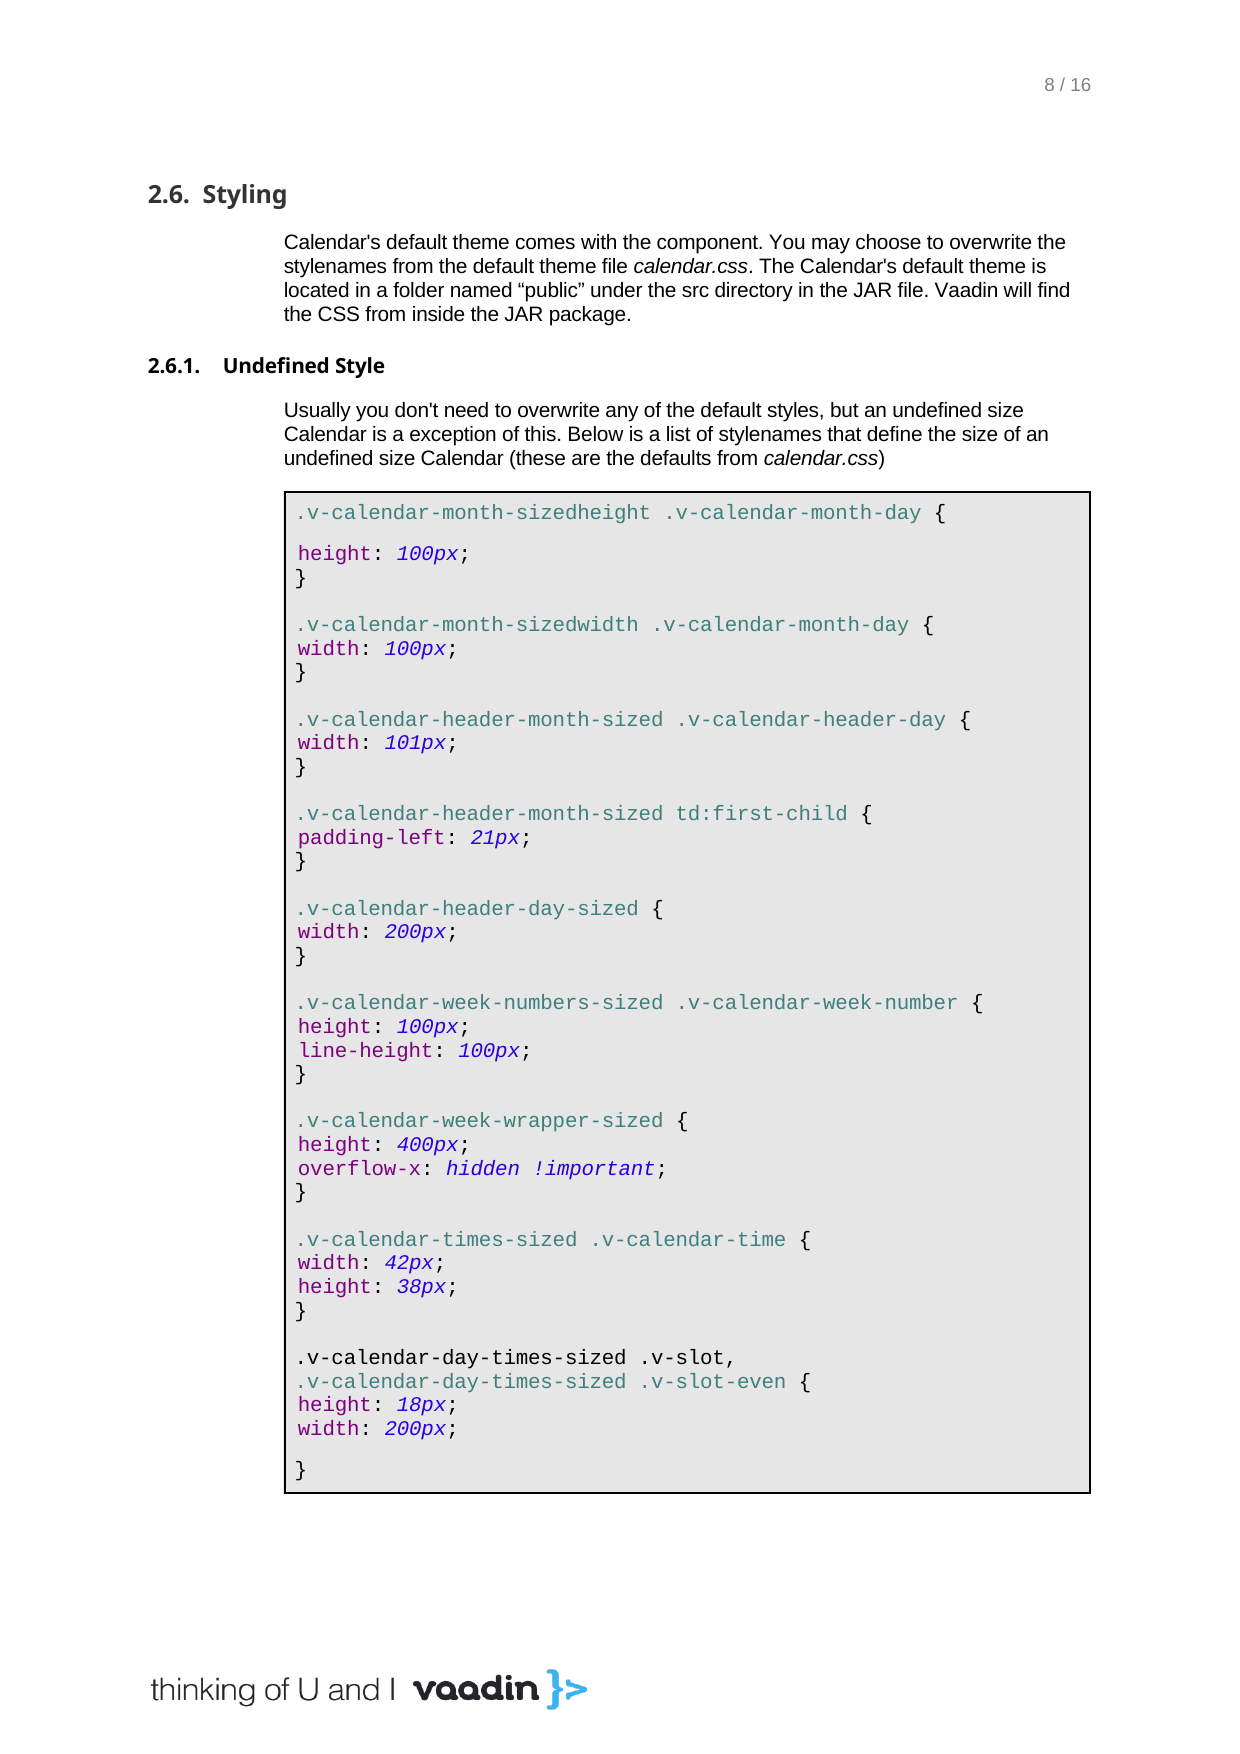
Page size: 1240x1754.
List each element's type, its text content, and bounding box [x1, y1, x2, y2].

text } [286, 850, 1089, 874]
text width: 101px; [286, 732, 1089, 756]
text height: 100px; [286, 534, 1089, 567]
text overflow-x: hidden !important; [286, 1158, 1089, 1181]
subtitle Undefined Style [148, 351, 1091, 379]
text height: 400px; [286, 1134, 1089, 1158]
text } [286, 567, 1089, 590]
text .v-calendar-week-numbers-sized .v-calendar-week-number { [286, 992, 1089, 1016]
text height: 18px; [286, 1394, 1089, 1418]
text .v-calendar-day-times-sized .v-slot-even { [286, 1371, 1089, 1394]
text Usually you don't need to overwrite any of the default styles, but an undefined size Calendar is a exception of this. Below is a list of stylenames that define the size of an undefined size Calendar (these are the defaults from calendar.css) [283, 398, 1091, 470]
text width: 100px; [286, 638, 1089, 661]
text .v-calendar-month-sizedheight .v-calendar-month-day { [286, 493, 1089, 534]
text .v-calendar-day-times-sized .v-slot, [286, 1347, 1089, 1371]
text .v-calendar-header-day-sized { [286, 898, 1089, 921]
text } [286, 1063, 1089, 1087]
text Calendar's default theme comes with the component. You may choose to overwrite the stylenames from the default theme file calendar.css. The Calendar's default theme is located in a folder named “public” under the src directory in the JAR file. Vaadin will find the CSS from inside the JAR package. [283, 230, 1091, 326]
picture [150, 1665, 590, 1712]
text } [286, 756, 1089, 779]
text width: 42px; [286, 1252, 1089, 1276]
text .v-calendar-times-sized .v-calendar-time { [286, 1229, 1089, 1252]
text } [286, 1300, 1089, 1323]
text .v-calendar-header-month-sized td:first-child { [286, 803, 1089, 827]
text } [286, 1450, 1089, 1492]
text width: 200px; [286, 1418, 1089, 1450]
text } [286, 1181, 1089, 1205]
text width: 200px; [286, 921, 1089, 945]
text line-height: 100px; [286, 1039, 1089, 1063]
text .v-calendar-month-sizedwidth .v-calendar-month-day { [286, 614, 1089, 638]
text } [286, 661, 1089, 685]
text .v-calendar-header-month-sized .v-calendar-header-day { [286, 708, 1089, 732]
text height: 38px; [286, 1276, 1089, 1300]
subtitle Styling [148, 177, 1091, 211]
text height: 100px; [286, 1016, 1089, 1039]
text padding-left: 21px; [286, 827, 1089, 850]
text .v-calendar-week-wrapper-sized { [286, 1111, 1089, 1134]
text } [286, 945, 1089, 969]
